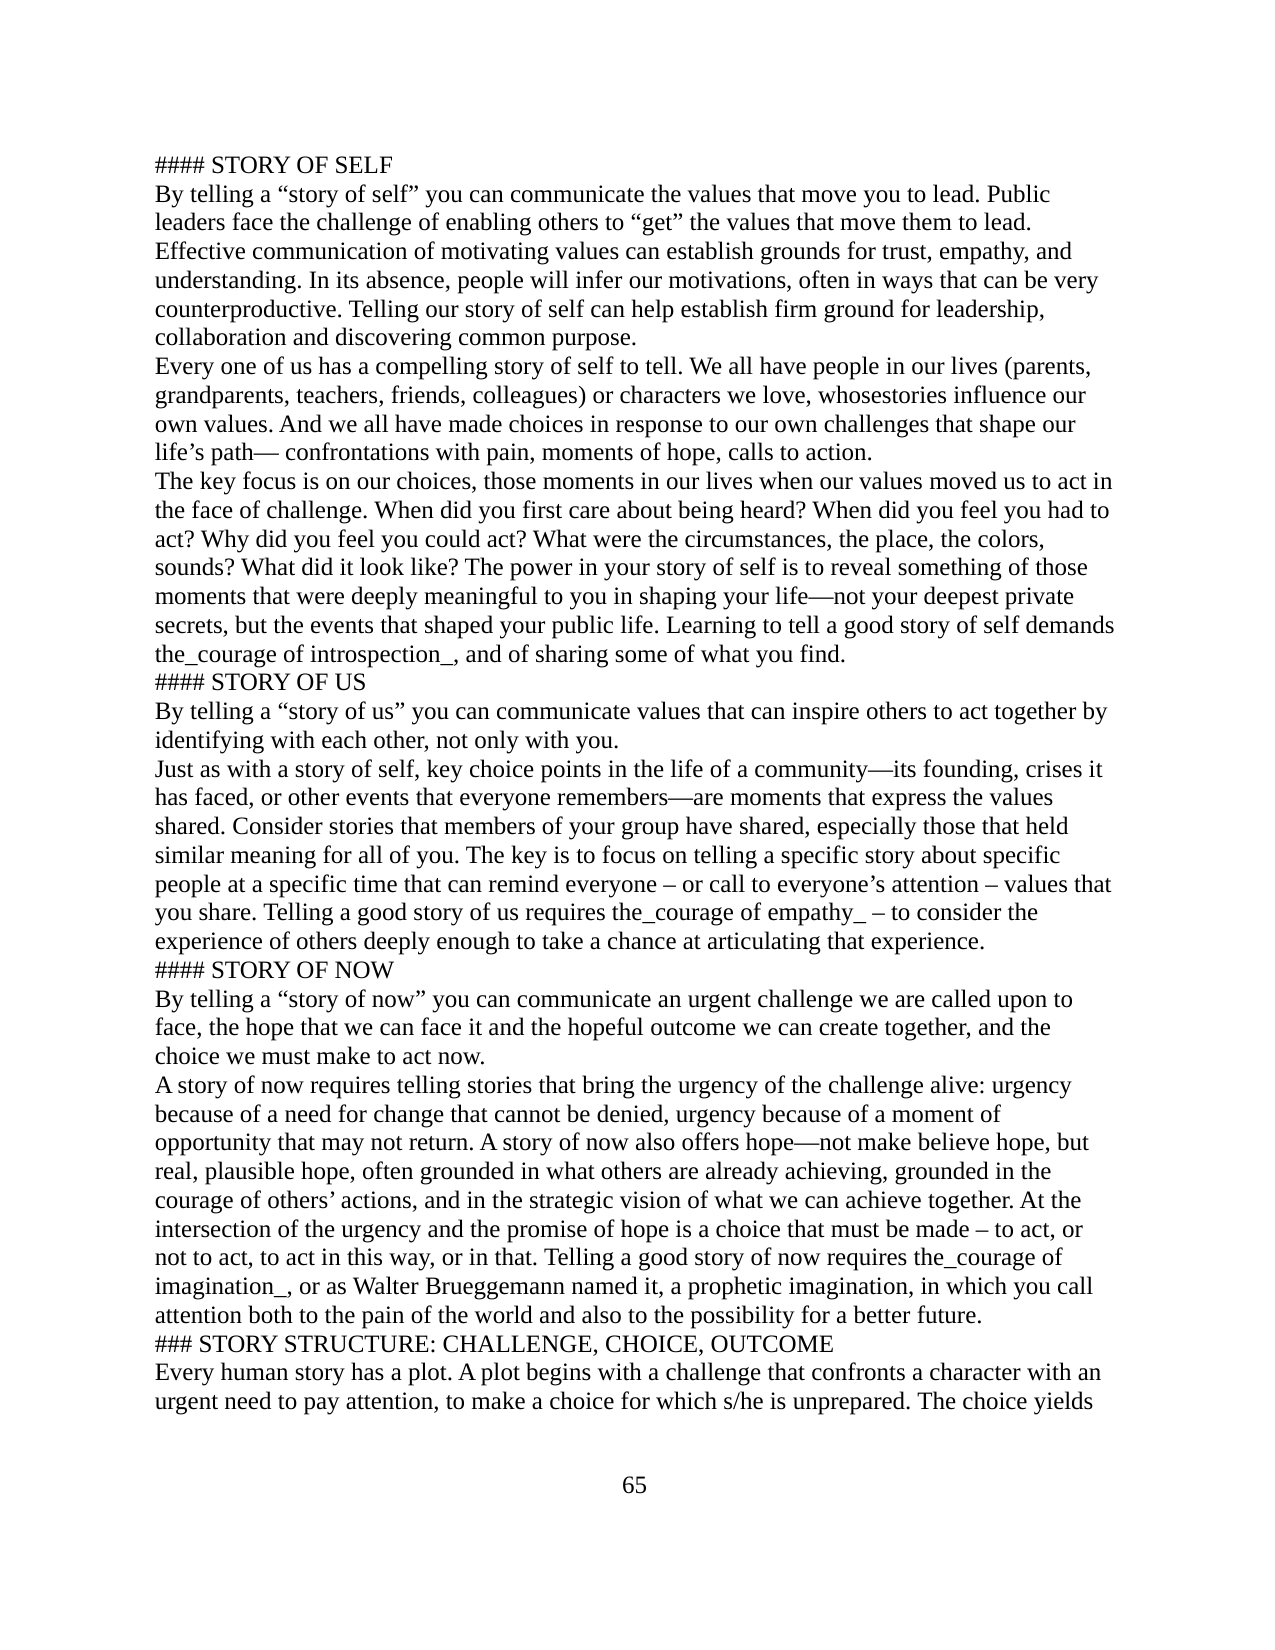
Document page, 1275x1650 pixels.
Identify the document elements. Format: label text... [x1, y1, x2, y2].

table_cell Every one of us has a compelling story of self to tell. We all have people in our lives (parents, grandparents, teachers, friends, colleagues) or characters we love, whosestories influence our own values. And we all have made choices in response to our own challenges that shape our life’s path— confrontations with pain, moments of hope, calls to action. [150, 351, 1125, 466]
table_cell #### STORY OF US [150, 668, 1125, 696]
table_cell By telling a “story of now” you can communicate an urgent challenge we are called upon to face, the hope that we can face it and the hopeful outcome we can create together, and the choice we must make to act now. [150, 984, 1125, 1070]
table_cell Every human story has a plot. A plot begins with a challenge that confronts a character with an urgent need to pay attention, to make a choice for which s/he is unprepared. The choice yields [150, 1358, 1125, 1415]
table_cell Just as with a story of self, key choice points in the life of a community—its founding, crises it has faced, or other events that everyone remembers—are moments that express the values shared. Consider stories that members of your group have shared, especially those that held similar meaning for all of you. The key is to focus on telling a specific story about specific people at a specific time that can remind everyone – or call to everyone’s attention – values that you share. Telling a good story of us requires the_courage of empathy_ – to consider the experience of others deeply enough to take a chance at articulating that experience. [150, 754, 1125, 955]
table_cell #### STORY OF SELF [150, 150, 1125, 179]
table_cell By telling a “story of self” you can communicate the values that move you to lead. Public leaders face the challenge of enabling others to “get” the values that move them to lead. Effective communication of motivating values can establish grounds for trust, empathy, and understanding. In its absence, people will infer our motivations, often in ways that can be very counterproductive. Telling our story of self can help establish firm ground for leadership, collaboration and discovering common purpose. [150, 179, 1125, 351]
table_cell A story of now requires telling stories that bring the urgency of the challenge alive: urgency because of a need for change that cannot be denied, urgency because of a moment of opportunity that may not return. A story of now also offers hope—not make believe hope, but real, plausible hope, often grounded in what others are already achieving, grounded in the courage of others’ actions, and in the strategic vision of what we can achieve together. At the intersection of the urgency and the promise of hope is a choice that must be made – to act, or not to act, to act in this way, or in that. Telling a good story of now requires the_courage of imagination_, or as Walter Brueggemann named it, a prophetic imagination, in which you call attention both to the pain of the world and also to the possibility for a better future. [150, 1070, 1125, 1329]
table_cell ### STORY STRUCTURE: CHALLENGE, CHOICE, OUTCOME [150, 1329, 1125, 1357]
table_cell The key focus is on our choices, those moments in our lives when our values moved us to act in the face of challenge. When did you first care about being heard? When did you feel you had to act? Why did you feel you could act? What were the circumstances, the place, the colors, sounds? What did it look like? The power in your story of self is to reveal something of those moments that were deeply meaningful to you in shaping your life—not your deepest private secrets, but the events that shaped your public life. Learning to tell a good story of self demands the_courage of introspection_, and of sharing some of what you find. [150, 466, 1125, 667]
table_cell By telling a “story of us” you can communicate values that can inspire others to act together by identifying with each other, not only with you. [150, 696, 1125, 754]
table_cell #### STORY OF NOW [150, 955, 1125, 984]
